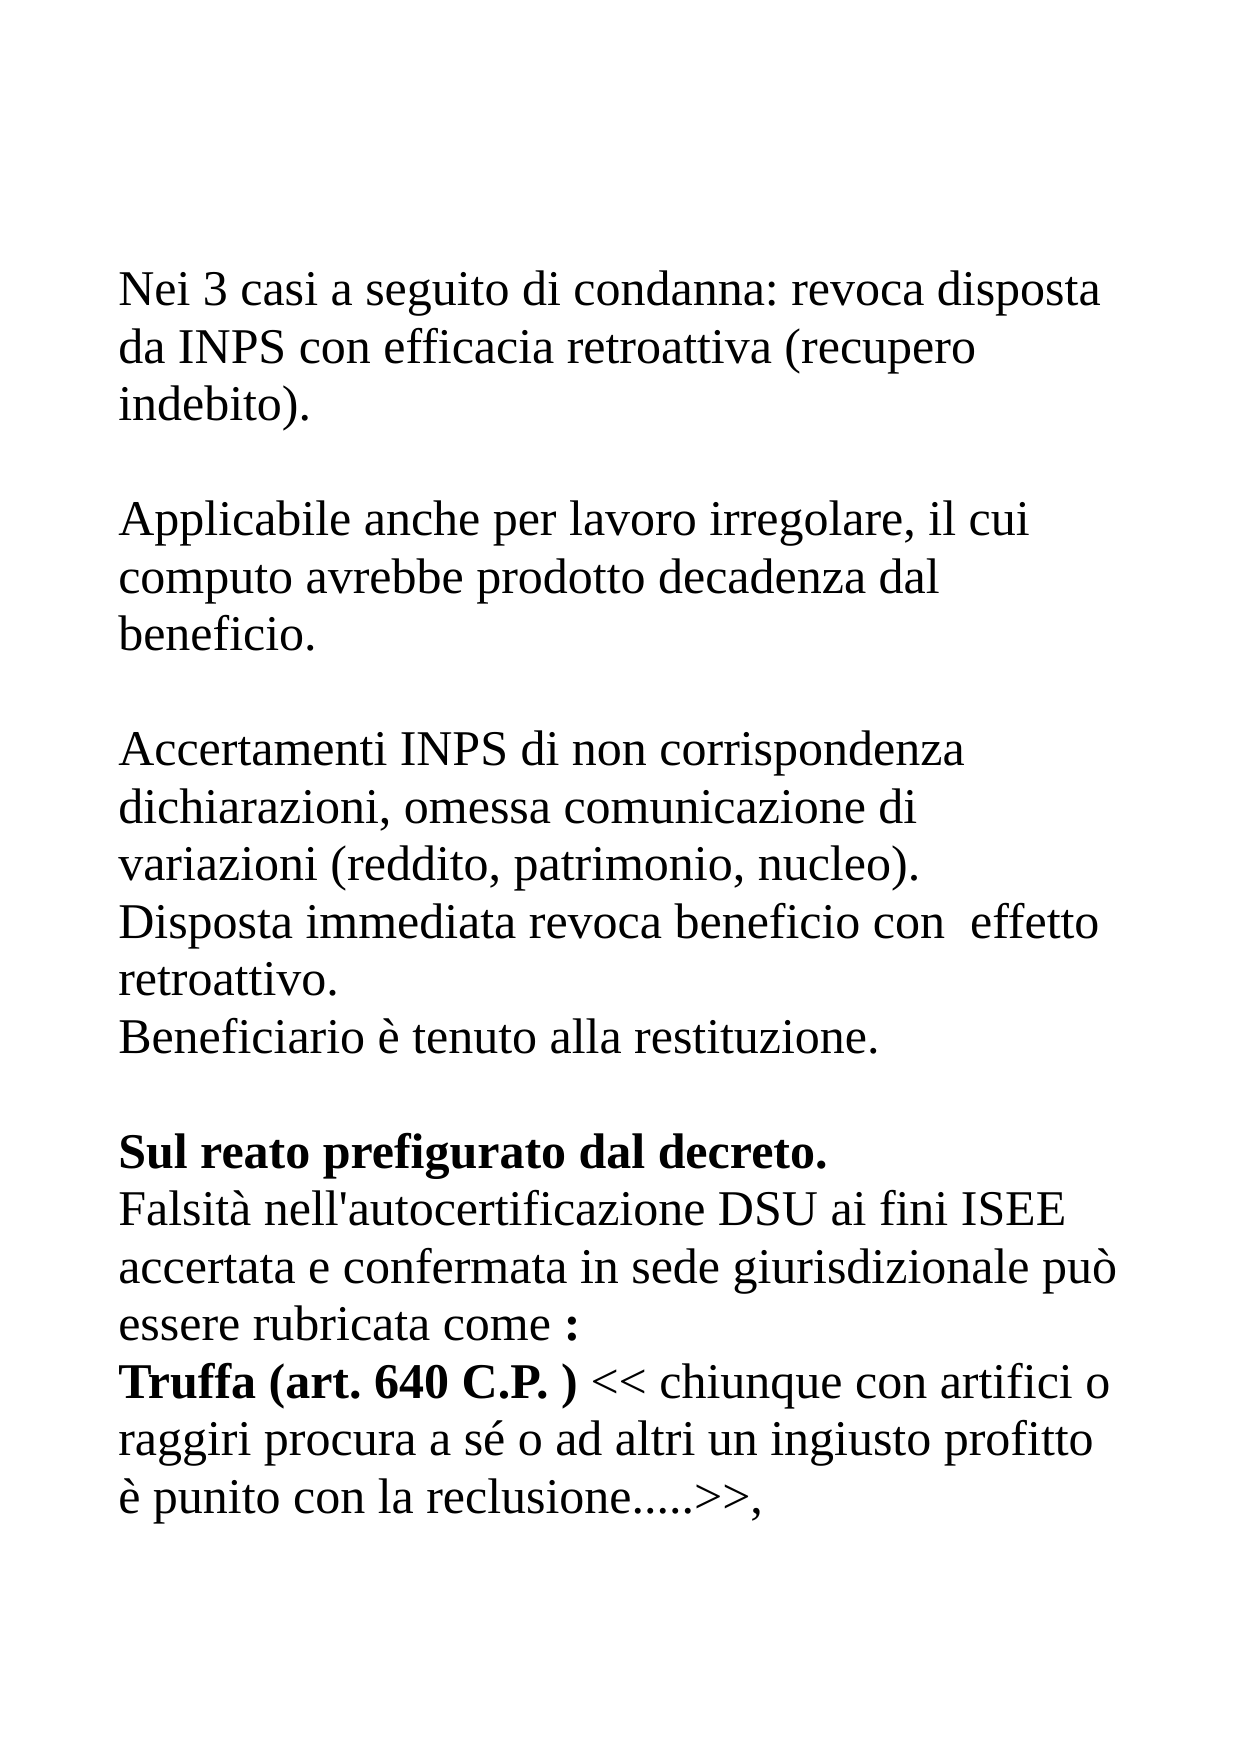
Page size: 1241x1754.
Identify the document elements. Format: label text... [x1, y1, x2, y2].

text Truffa (art. 640 C.P. ) << chiunque con artifici o raggiri procura a sé o ad altri un ingiusto profitto è punito con la reclusione.....>>, [118, 1352, 1122, 1524]
text Beneficiario è tenuto alla restituzione. [118, 1007, 1122, 1064]
text Sul reato prefigurato dal decreto. [118, 1122, 1122, 1179]
text Applicabile anche per lavoro irregolare, il cui computo avrebbe prodotto decadenza dal beneficio. [118, 489, 1122, 662]
text Falsità nell'autocertificazione DSU ai fini ISEE accertata e confermata in sede giurisdizionale può essere rubricata come : [118, 1179, 1122, 1352]
text Nei 3 casi a seguito di condanna: revoca disposta da INPS con efficacia retroattiva (recupero indebito). [118, 259, 1122, 432]
text Disposta immediata revoca beneficio con effetto retroattivo. [118, 892, 1122, 1007]
text Accertamenti INPS di non corrispondenza dichiarazioni, omessa comunicazione di variazioni (reddito, patrimonio, nucleo). [118, 719, 1122, 892]
